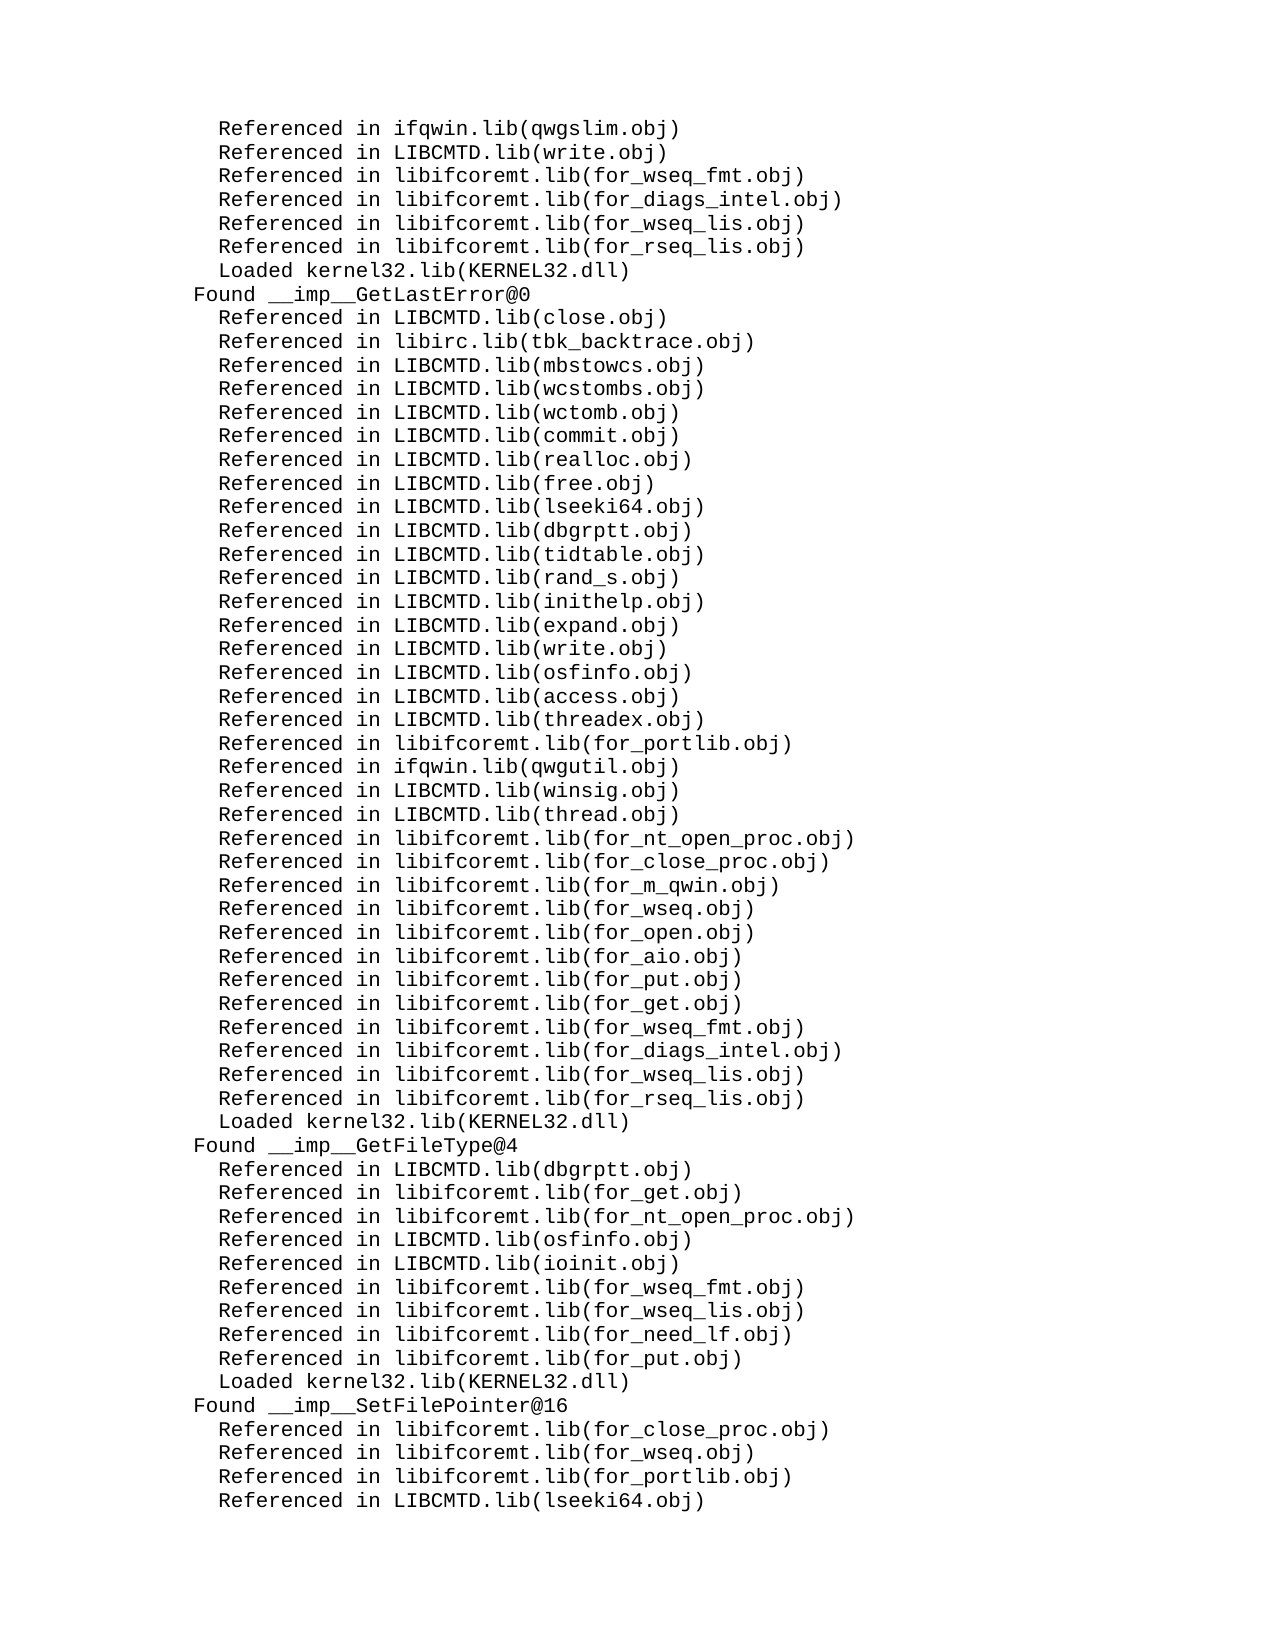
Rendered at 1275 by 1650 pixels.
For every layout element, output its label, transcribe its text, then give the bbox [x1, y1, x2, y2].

text Referenced in libifcoremt.lib(for_open.obj) [118, 922, 1157, 946]
text Referenced in LIBCMTD.lib(mbstowcs.obj) [118, 354, 1157, 378]
text Referenced in libifcoremt.lib(for_get.obj) [118, 1182, 1157, 1206]
text Referenced in LIBCMTD.lib(free.obj) [118, 473, 1157, 496]
text Loaded kernel32.lib(KERNEL32.dll) [118, 1371, 1157, 1395]
text Referenced in LIBCMTD.lib(rand_s.obj) [118, 567, 1157, 591]
text Referenced in LIBCMTD.lib(access.obj) [118, 686, 1157, 709]
text Referenced in libifcoremt.lib(for_portlib.obj) [118, 733, 1157, 757]
text Referenced in LIBCMTD.lib(osfinfo.obj) [118, 662, 1157, 686]
text Referenced in libifcoremt.lib(for_diags_intel.obj) [118, 189, 1157, 213]
text Referenced in libifcoremt.lib(for_put.obj) [118, 1348, 1157, 1371]
text Referenced in libifcoremt.lib(for_rseq_lis.obj) [118, 236, 1157, 260]
text Referenced in LIBCMTD.lib(write.obj) [118, 142, 1157, 165]
text Referenced in libifcoremt.lib(for_rseq_lis.obj) [118, 1088, 1157, 1111]
text Referenced in LIBCMTD.lib(osfinfo.obj) [118, 1229, 1157, 1253]
text Found __imp__SetFilePointer@16 [118, 1395, 1157, 1419]
text Referenced in libifcoremt.lib(for_wseq_fmt.obj) [118, 1017, 1157, 1040]
text Loaded kernel32.lib(KERNEL32.dll) [118, 1111, 1157, 1135]
text Referenced in LIBCMTD.lib(expand.obj) [118, 615, 1157, 638]
text Referenced in libirc.lib(tbk_backtrace.obj) [118, 331, 1157, 354]
text Referenced in libifcoremt.lib(for_diags_intel.obj) [118, 1040, 1157, 1064]
text Referenced in LIBCMTD.lib(close.obj) [118, 307, 1157, 331]
text Referenced in LIBCMTD.lib(thread.obj) [118, 804, 1157, 827]
text Referenced in libifcoremt.lib(for_m_qwin.obj) [118, 875, 1157, 898]
text Referenced in LIBCMTD.lib(winsig.obj) [118, 780, 1157, 804]
text Referenced in LIBCMTD.lib(write.obj) [118, 638, 1157, 662]
text Referenced in LIBCMTD.lib(lseeki64.obj) [118, 496, 1157, 520]
text Referenced in libifcoremt.lib(for_close_proc.obj) [118, 851, 1157, 875]
text Referenced in libifcoremt.lib(for_get.obj) [118, 993, 1157, 1017]
text Referenced in libifcoremt.lib(for_need_lf.obj) [118, 1324, 1157, 1348]
text Referenced in LIBCMTD.lib(threadex.obj) [118, 709, 1157, 733]
text Referenced in LIBCMTD.lib(ioinit.obj) [118, 1253, 1157, 1277]
text Referenced in libifcoremt.lib(for_close_proc.obj) [118, 1419, 1157, 1442]
text Found __imp__GetLastError@0 [118, 284, 1157, 307]
text Referenced in libifcoremt.lib(for_wseq_lis.obj) [118, 1064, 1157, 1088]
text Referenced in LIBCMTD.lib(realloc.obj) [118, 449, 1157, 473]
text Referenced in libifcoremt.lib(for_wseq.obj) [118, 898, 1157, 922]
text Referenced in libifcoremt.lib(for_wseq_fmt.obj) [118, 1277, 1157, 1300]
text Referenced in libifcoremt.lib(for_wseq.obj) [118, 1442, 1157, 1466]
text Referenced in libifcoremt.lib(for_wseq_lis.obj) [118, 213, 1157, 236]
text Referenced in libifcoremt.lib(for_wseq_lis.obj) [118, 1300, 1157, 1324]
text Referenced in ifqwin.lib(qwgutil.obj) [118, 757, 1157, 780]
text Referenced in LIBCMTD.lib(tidtable.obj) [118, 544, 1157, 567]
text Referenced in ifqwin.lib(qwgslim.obj) [118, 118, 1157, 142]
text Referenced in LIBCMTD.lib(inithelp.obj) [118, 591, 1157, 615]
text Referenced in LIBCMTD.lib(dbgrptt.obj) [118, 1158, 1157, 1182]
text Referenced in LIBCMTD.lib(wctomb.obj) [118, 402, 1157, 426]
text Referenced in libifcoremt.lib(for_wseq_fmt.obj) [118, 165, 1157, 189]
text Found __imp__GetFileType@4 [118, 1135, 1157, 1158]
text Referenced in LIBCMTD.lib(lseeki64.obj) [118, 1489, 1157, 1513]
text Referenced in LIBCMTD.lib(commit.obj) [118, 426, 1157, 449]
text Referenced in libifcoremt.lib(for_nt_open_proc.obj) [118, 827, 1157, 851]
text Loaded kernel32.lib(KERNEL32.dll) [118, 260, 1157, 284]
text Referenced in libifcoremt.lib(for_portlib.obj) [118, 1466, 1157, 1489]
text Referenced in libifcoremt.lib(for_put.obj) [118, 969, 1157, 993]
text Referenced in LIBCMTD.lib(wcstombs.obj) [118, 378, 1157, 402]
text Referenced in libifcoremt.lib(for_aio.obj) [118, 946, 1157, 969]
text Referenced in libifcoremt.lib(for_nt_open_proc.obj) [118, 1206, 1157, 1229]
text Referenced in LIBCMTD.lib(dbgrptt.obj) [118, 520, 1157, 544]
